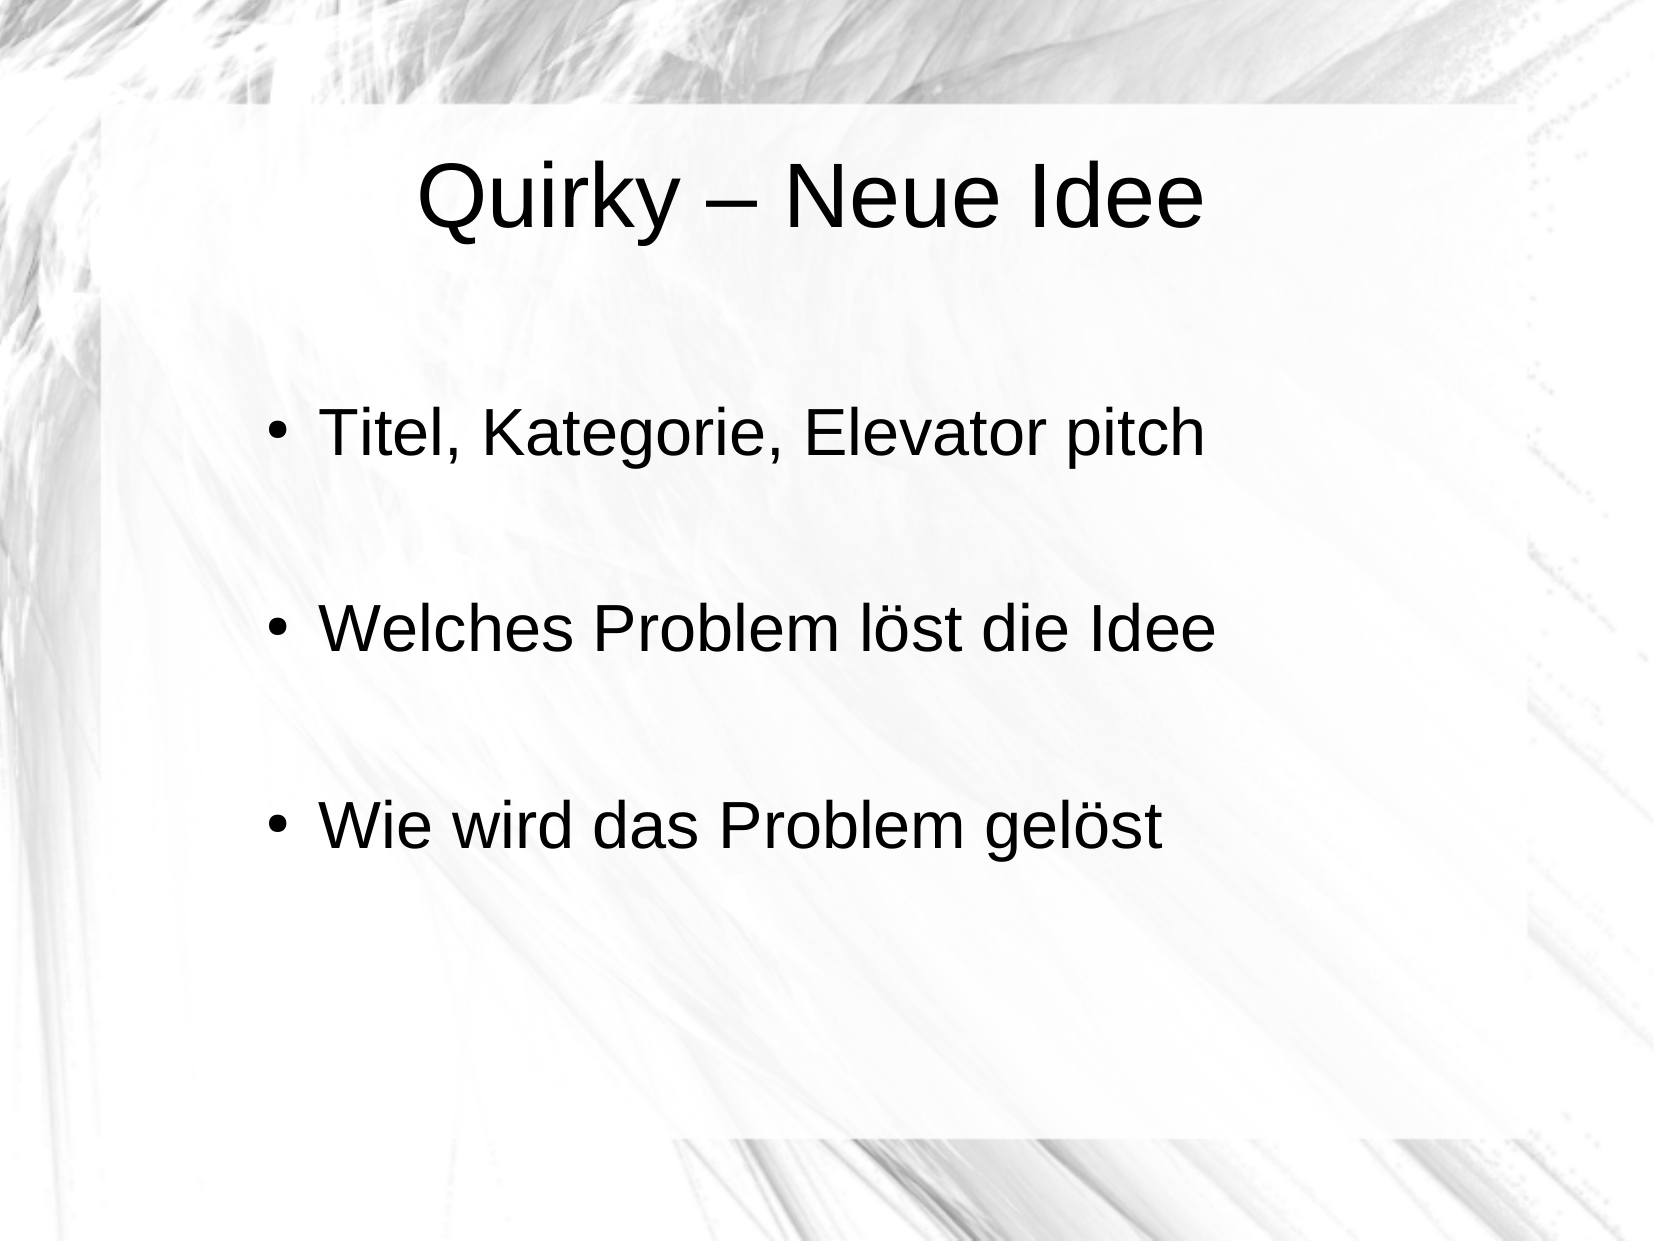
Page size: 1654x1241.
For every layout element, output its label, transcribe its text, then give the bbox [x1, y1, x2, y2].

picture [0, 0, 1654, 1241]
list Titel, Kategorie, Elevator pitch Welches Problem löst die Idee Wie wird das Problem gelöst [82, 290, 1538, 995]
title Quirky – Neue Idee [118, 112, 1506, 281]
